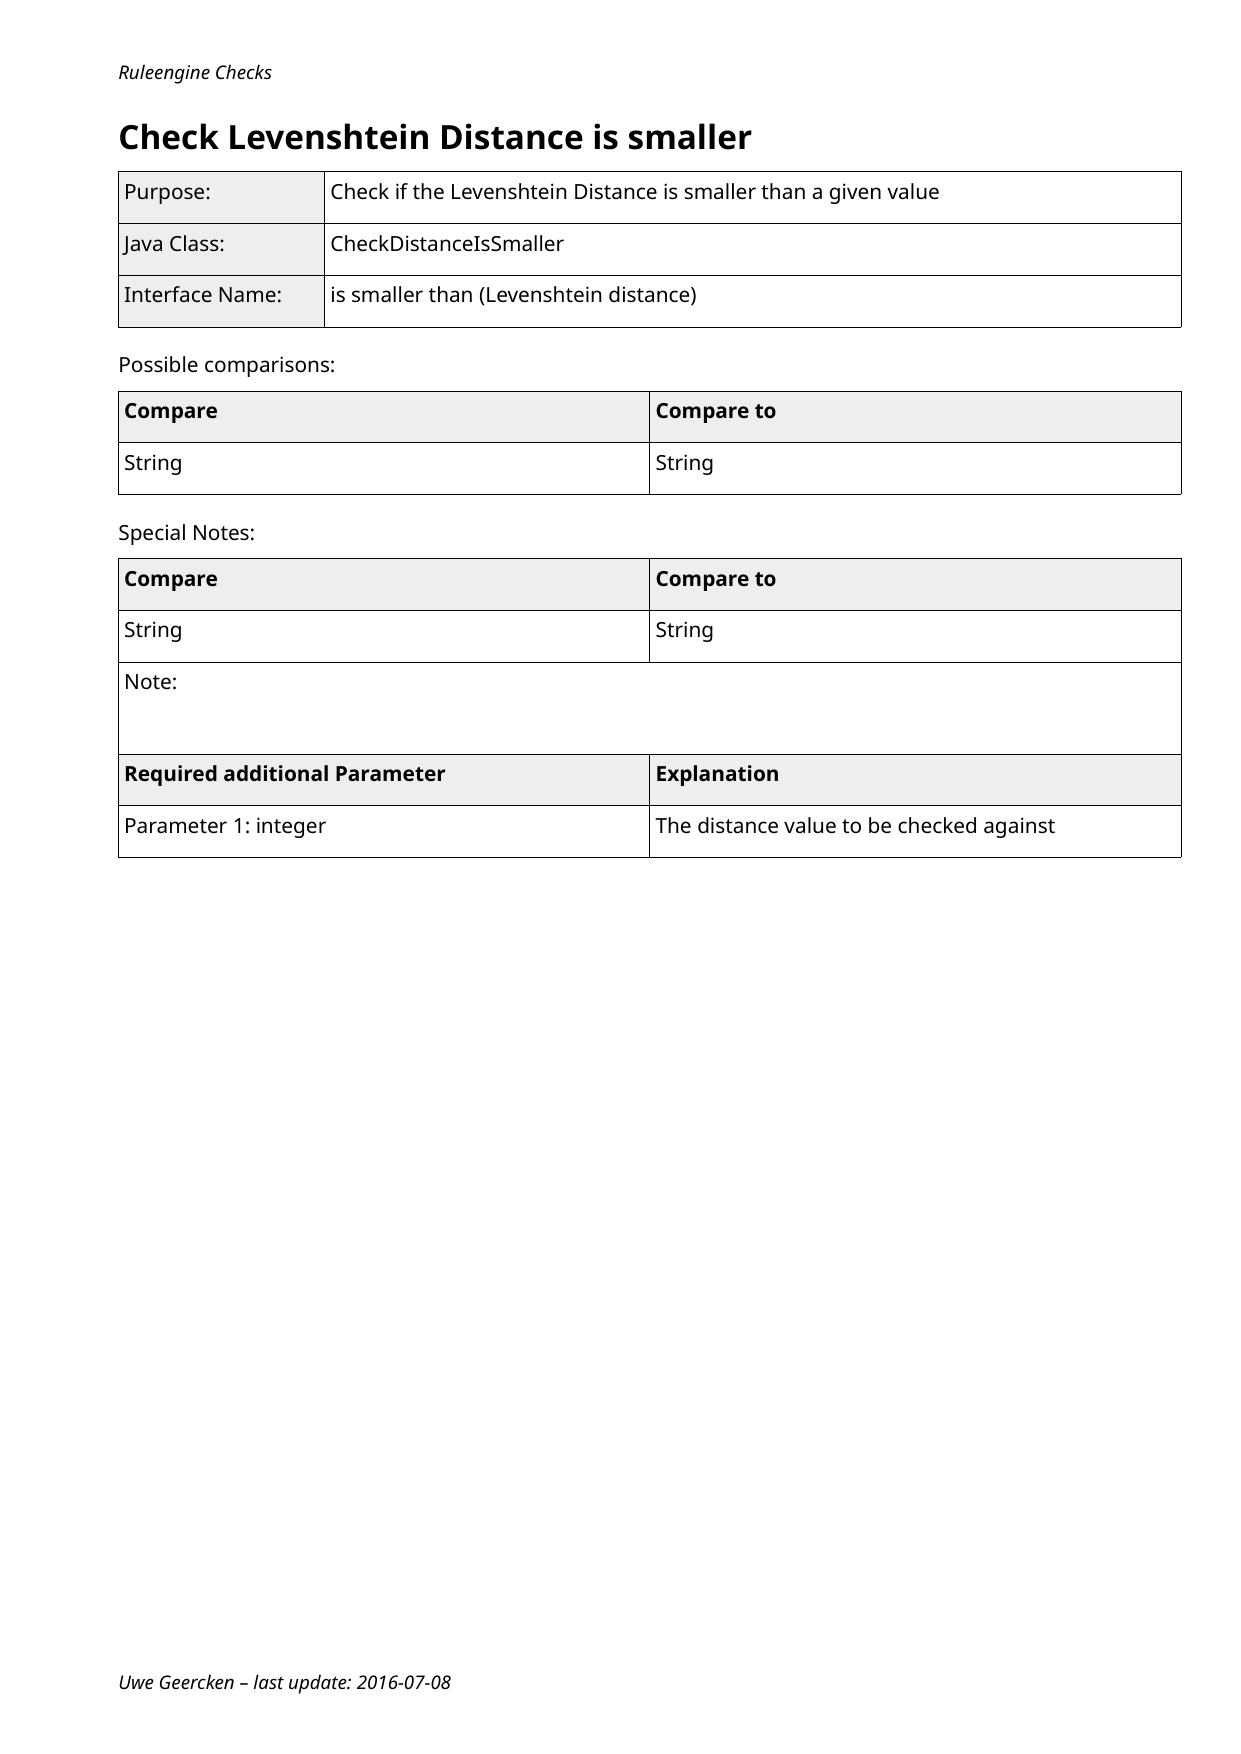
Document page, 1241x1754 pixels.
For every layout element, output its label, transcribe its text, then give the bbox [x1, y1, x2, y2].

table_cell String [119, 443, 649, 494]
table_cell Interface Name: [119, 276, 324, 327]
table_cell String [650, 443, 1181, 494]
table_cell String [650, 611, 1181, 662]
table_header Compare to [650, 392, 1181, 442]
table_header Purpose: [119, 172, 324, 223]
table_cell String [119, 611, 649, 662]
text Special Notes: [118, 518, 1181, 546]
table_cell Parameter 1: integer [119, 806, 649, 857]
table_cell Required additional Parameter [119, 755, 649, 805]
table_header Compare [119, 392, 649, 442]
text Check Levenshtein Distance is smaller [118, 114, 1181, 159]
table_cell is smaller than (Levenshtein distance) [325, 276, 1181, 327]
table_header Compare [119, 559, 649, 610]
table_header Compare to [650, 559, 1181, 610]
text Possible comparisons: [118, 350, 1181, 379]
table_cell Explanation [650, 755, 1181, 805]
table_header Check if the Levenshtein Distance is smaller than a given value [325, 172, 1181, 223]
table_cell The distance value to be checked against [650, 806, 1181, 857]
table_cell Java Class: [119, 224, 324, 275]
table_cell CheckDistanceIsSmaller [325, 224, 1181, 275]
table_cell Note: [119, 663, 1181, 753]
